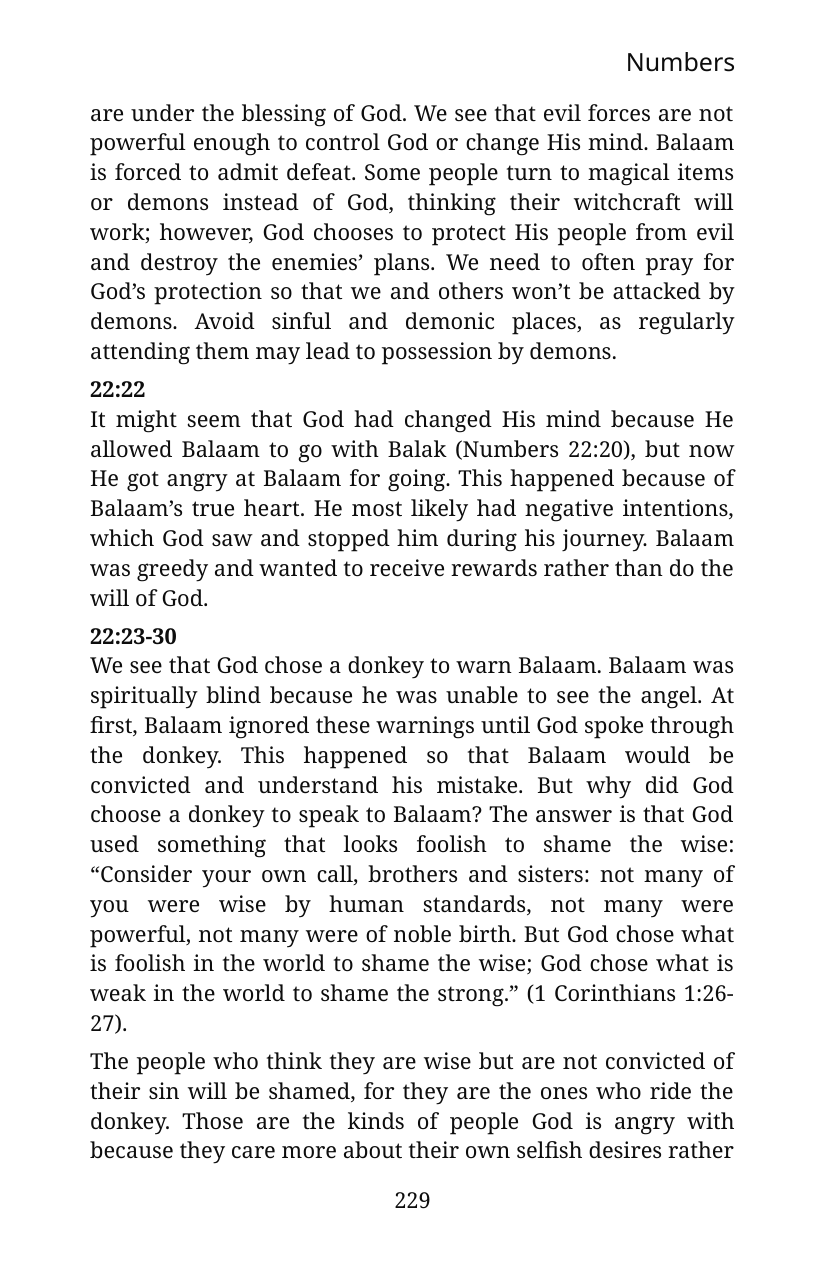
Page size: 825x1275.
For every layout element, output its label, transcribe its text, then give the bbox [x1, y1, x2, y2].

text The people who think they are wise but are not convicted of their sin will be shamed, for they are the ones who ride the donkey. Those are the kinds of people God is angry with because they care more about their own selfish desires rather [90, 1046, 735, 1165]
text 22:23-30 We see that God chose a donkey to warn Balaam. Balaam was spiritually blind because he was unable to see the angel. At first, Balaam ignored these warnings until God spoke through the donkey. This happened so that Balaam would be convicted and understand his mistake. But why did God choose a donkey to speak to Balaam? The answer is that God used something that looks foolish to shame the wise: “Consider your own call, brothers and sisters: not many of you were wise by human standards, not many were powerful, not many were of noble birth. But God chose what is foolish in the world to shame the wise; God chose what is weak in the world to shame the strong.” (1 Corinthians 1:26-27). [90, 621, 735, 1038]
text 22:22 It might seem that God had changed His mind because He allowed Balaam to go with Balak (Numbers 22:20), but now He got angry at Balaam for going. This happened because of Balaam’s true heart. He most likely had negative intentions, which God saw and stopped him during his journey. Balaam was greedy and wanted to receive rewards rather than do the will of God. [90, 374, 735, 612]
text are under the blessing of God. We see that evil forces are not powerful enough to control God or change His mind. Balaam is forced to admit defeat. Some people turn to magical items or demons instead of God, thinking their witchcraft will work; however, God chooses to protect His people from evil and destroy the enemies’ plans. We need to often pray for God’s protection so that we and others won’t be attacked by demons. Avoid sinful and demonic places, as regularly attending them may lead to possession by demons. [90, 97, 735, 366]
